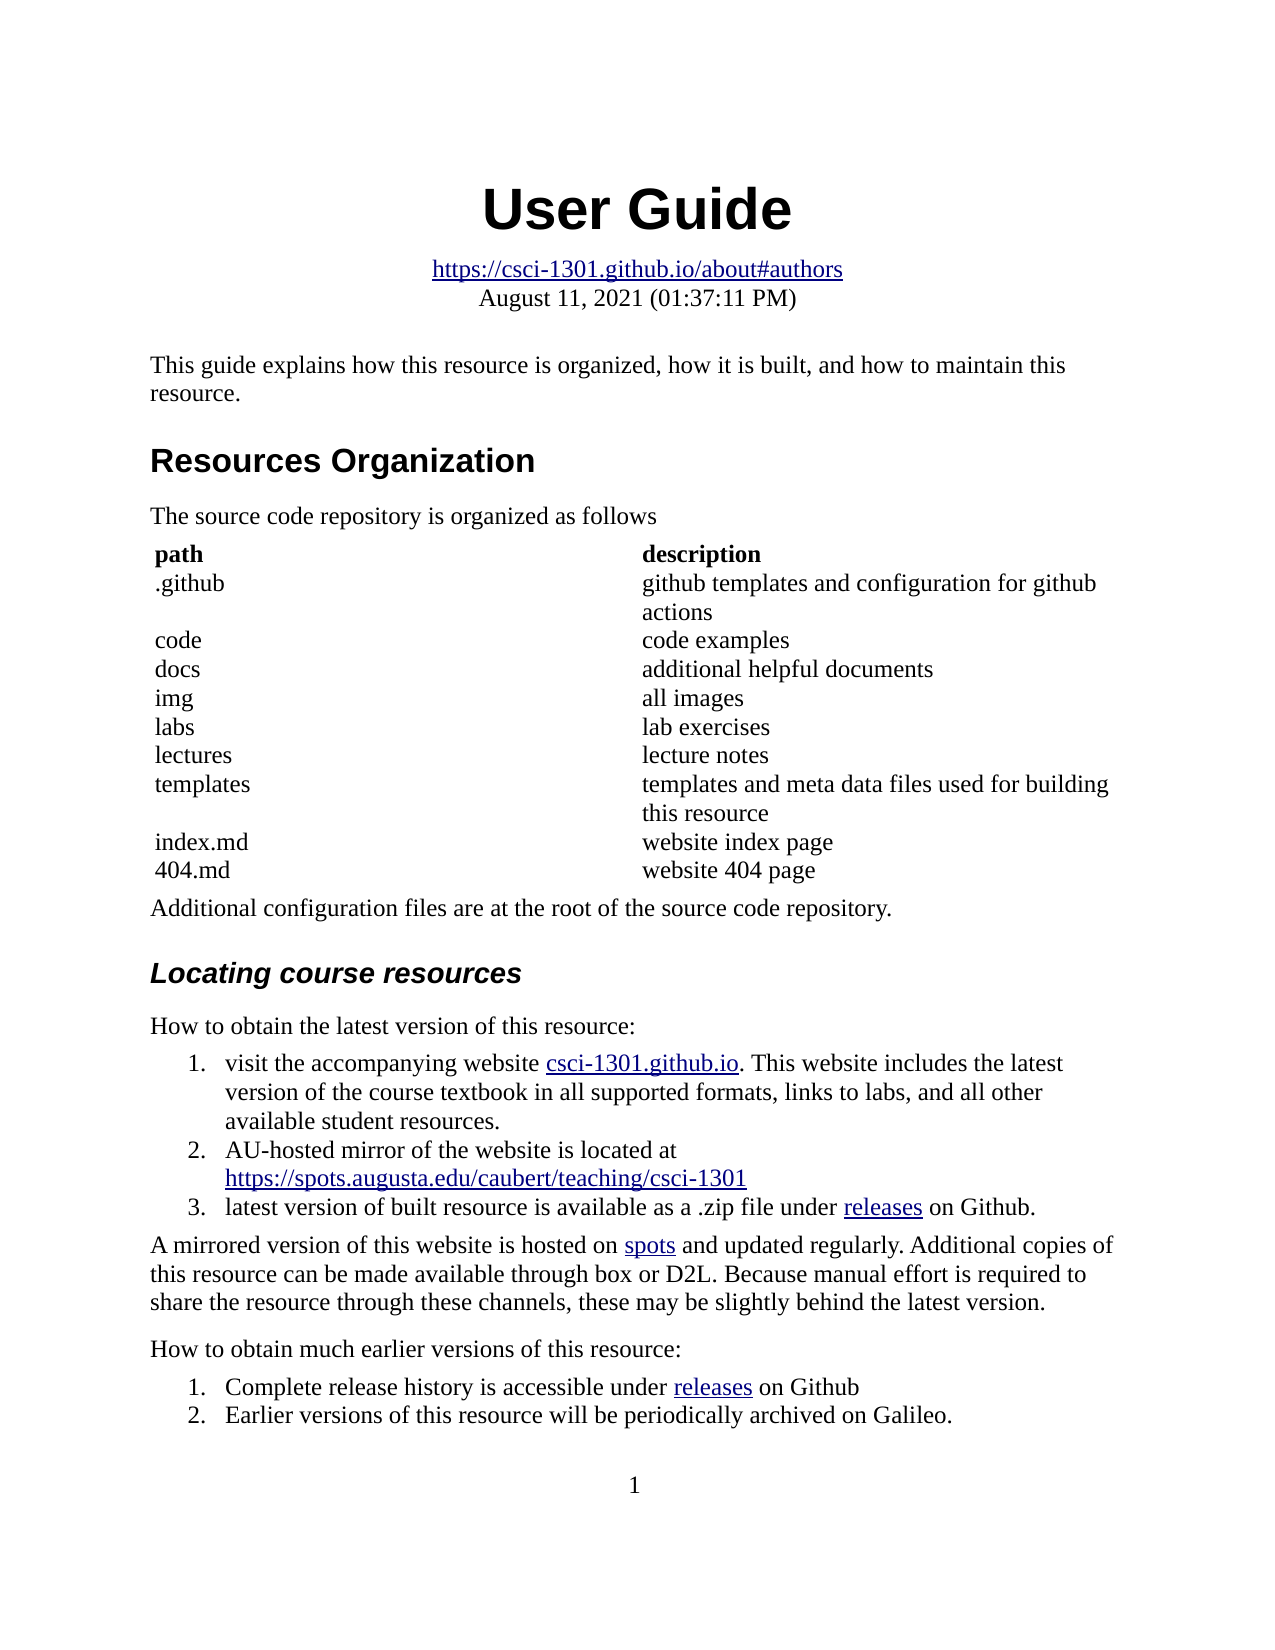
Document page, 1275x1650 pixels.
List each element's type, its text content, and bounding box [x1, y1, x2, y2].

table_cell labs [150, 712, 637, 740]
table_cell img [150, 683, 637, 712]
table_cell .github [150, 568, 637, 625]
list AU-hosted mirror of the website is located at https://spots.augusta.edu/caubert/teaching/csci-1301 [187, 1135, 1125, 1192]
table_header path [150, 539, 637, 568]
text Additional configuration files are at the root of the source code repository. [150, 893, 1125, 922]
text How to obtain much earlier versions of this resource: [150, 1334, 1125, 1363]
text The source code repository is organized as follows [150, 501, 1125, 530]
title User Guide [150, 175, 1125, 242]
subtitle Locating course resources [150, 956, 1125, 989]
table_cell additional helpful documents [638, 654, 1125, 683]
table_cell code [150, 625, 637, 654]
table_cell lecture notes [638, 740, 1125, 769]
text This guide explains how this resource is organized, how it is built, and how to maintain this resource. [150, 350, 1125, 407]
table_cell website 404 page [638, 855, 1125, 884]
table_cell 404.md [150, 855, 637, 884]
list latest version of built resource is available as a .zip file under releases on Github. [187, 1192, 1125, 1221]
table_cell templates [150, 769, 637, 827]
text https://csci-1301.github.io/about#authors [150, 254, 1125, 283]
list Earlier versions of this resource will be periodically archived on Galileo. [187, 1401, 1125, 1429]
list Complete release history is accessible under releases on Github [187, 1372, 1125, 1401]
table_cell code examples [638, 625, 1125, 654]
table_cell lab exercises [638, 712, 1125, 740]
list visit the accompanying website csci-1301.github.io. This website includes the latest version of the course textbook in all supported formats, links to labs, and all other available student resources. [187, 1048, 1125, 1135]
table_cell lectures [150, 740, 637, 769]
table_cell website index page [638, 827, 1125, 855]
table_header description [638, 539, 1125, 568]
table_cell templates and meta data files used for building this resource [638, 769, 1125, 827]
table_cell github templates and configuration for github actions [638, 568, 1125, 625]
subtitle Resources Organization [150, 441, 1125, 480]
table_cell all images [638, 683, 1125, 712]
text A mirrored version of this website is hosted on spots and updated regularly. Additional copies of this resource can be made available through box or D2L. Because manual effort is required to share the resource through these channels, these may be slightly behind the latest version. [150, 1230, 1125, 1316]
text How to obtain the latest version of this resource: [150, 1011, 1125, 1039]
text August 11, 2021 (01:37:11 PM) [150, 283, 1125, 312]
table_cell index.md [150, 827, 637, 855]
table_cell docs [150, 654, 637, 683]
